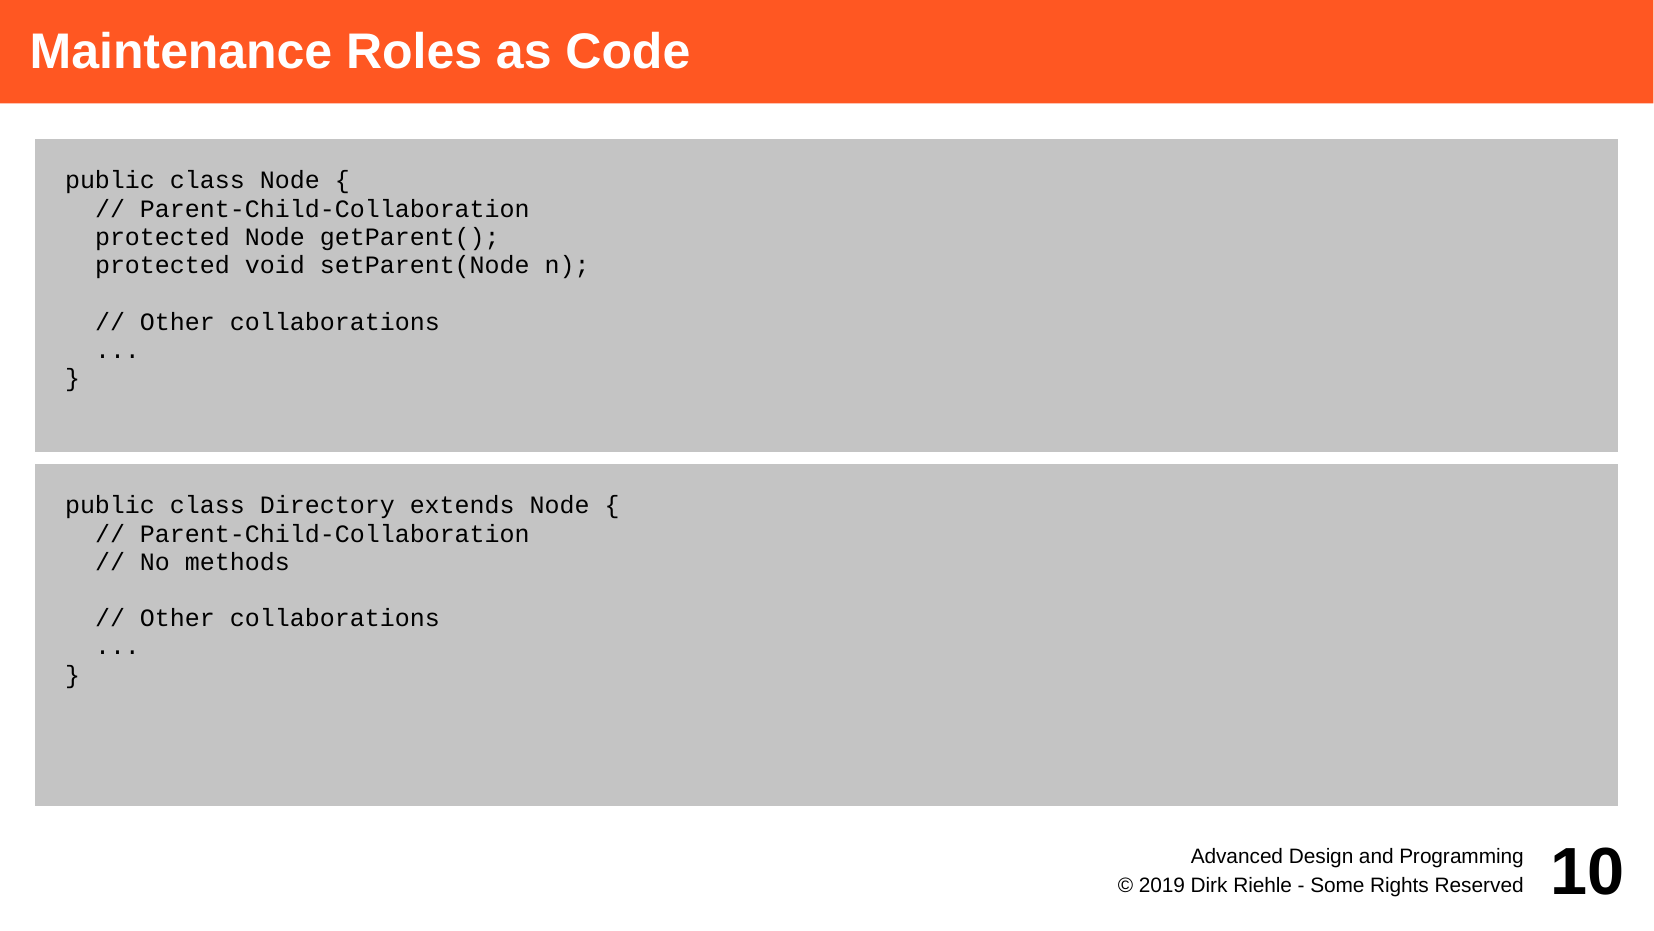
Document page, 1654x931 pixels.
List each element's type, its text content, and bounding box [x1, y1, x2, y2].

title Maintenance Roles as Code [0, 0, 1654, 104]
list public class Directory extends Node { // Parent-Child-Collaboration // No methods // Other collaborations ... } [29, 457, 1625, 813]
list public class Node { // Parent-Child-Collaboration protected Node getParent(); protected void setParent(Node n); // Other collaborations ... } [29, 132, 1625, 452]
